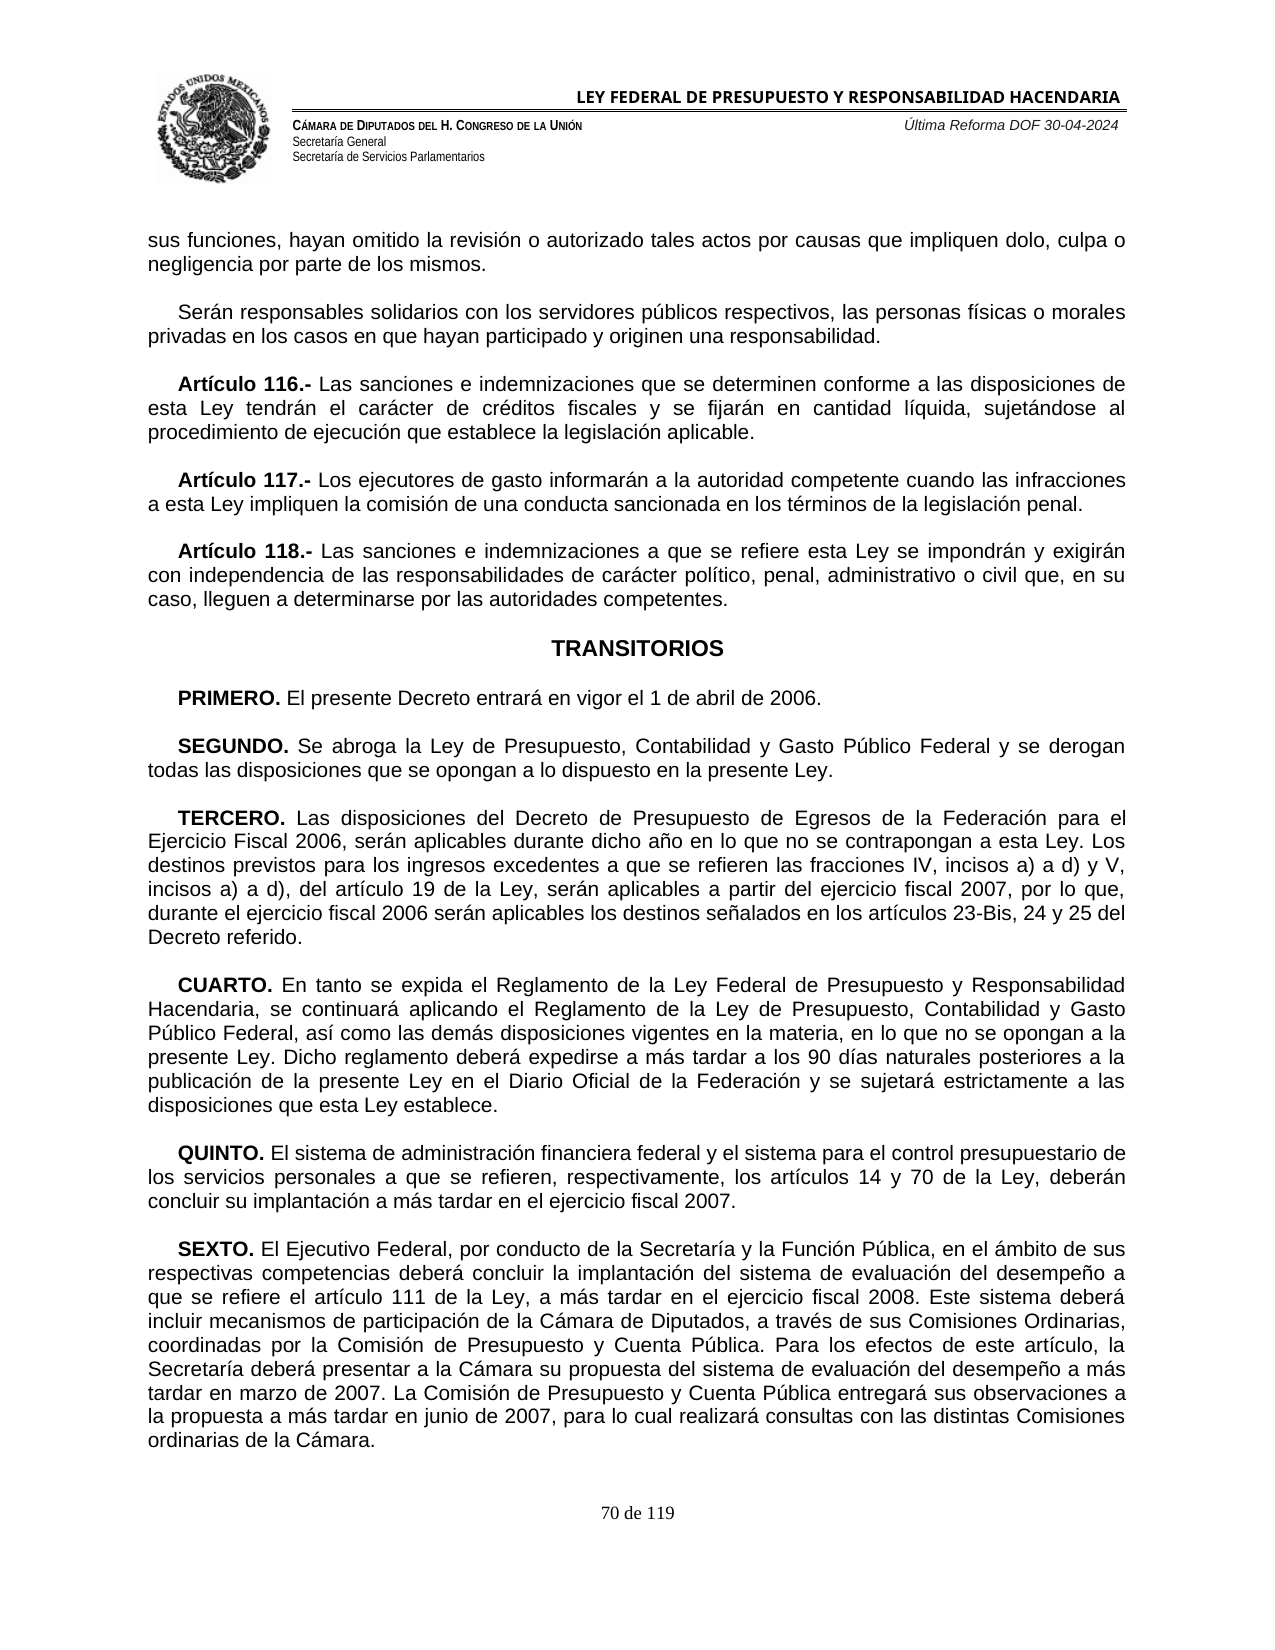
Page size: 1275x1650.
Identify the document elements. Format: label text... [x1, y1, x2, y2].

text CUARTO. En tanto se expida el Reglamento de la Ley Federal de Presupuesto y Responsabilidad Hacendaria, se continuará aplicando el Reglamento de la Ley de Presupuesto, Contabilidad y Gasto Público Federal, así como las demás disposiciones vigentes en la materia, en lo que no se opongan a la presente Ley. Dicho reglamento deberá expedirse a más tardar a los 90 días naturales posteriores a la publicación de la presente Ley en el Diario Oficial de la Federación y se sujetará estrictamente a las disposiciones que esta Ley establece. [148, 973, 1127, 1117]
text sus funciones, hayan omitido la revisión o autorizado tales actos por causas que impliquen dolo, culpa o negligencia por parte de los mismos. [148, 228, 1127, 276]
text Serán responsables solidarios con los servidores públicos respectivos, las personas físicas o morales privadas en los casos en que hayan participado y originen una responsabilidad. [148, 300, 1127, 348]
text PRIMERO. El presente Decreto entrará en vigor el 1 de abril de 2006. [148, 686, 1127, 709]
text SEGUNDO. Se abroga la Ley de Presupuesto, Contabilidad y Gasto Público Federal y se derogan todas las disposiciones que se opongan a lo dispuesto en la presente Ley. [148, 733, 1127, 781]
text QUINTO. El sistema de administración financiera federal y el sistema para el control presupuestario de los servicios personales a que se refieren, respectivamente, los artículos 14 y 70 de la Ley, deberán concluir su implantación a más tardar en el ejercicio fiscal 2007. [148, 1141, 1127, 1213]
text Artículo 117.- Los ejecutores de gasto informarán a la autoridad competente cuando las infracciones a esta Ley impliquen la comisión de una conducta sancionada en los términos de la legislación penal. [148, 467, 1127, 515]
text Artículo 116.- Las sanciones e indemnizaciones que se determinen conforme a las disposiciones de esta Ley tendrán el carácter de créditos fiscales y se fijarán en cantidad líquida, sujetándose al procedimiento de ejecución que establece la legislación aplicable. [148, 372, 1127, 443]
text TERCERO. Las disposiciones del Decreto de Presupuesto de Egresos de la Federación para el Ejercicio Fiscal 2006, serán aplicables durante dicho año en lo que no se contrapongan a esta Ley. Los destinos previstos para los ingresos excedentes a que se refieren las fracciones IV, incisos a) a d) y V, incisos a) a d), del artículo 19 de la Ley, serán aplicables a partir del ejercicio fiscal 2007, por lo que, durante el ejercicio fiscal 2006 serán aplicables los destinos señalados en los artículos 23-Bis, 24 y 25 del Decreto referido. [148, 805, 1127, 949]
text Artículo 118.- Las sanciones e indemnizaciones a que se refiere esta Ley se impondrán y exigirán con independencia de las responsabilidades de carácter político, penal, administrativo o civil que, en su caso, lleguen a determinarse por las autoridades competentes. [148, 539, 1127, 611]
text SEXTO. El Ejecutivo Federal, por conducto de la Secretaría y la Función Pública, en el ámbito de sus respectivas competencias deberá concluir la implantación del sistema de evaluación del desempeño a que se refiere el artículo 111 de la Ley, a más tardar en el ejercicio fiscal 2008. Este sistema deberá incluir mecanismos de participación de la Cámara de Diputados, a través de sus Comisiones Ordinarias, coordinadas por la Comisión de Presupuesto y Cuenta Pública. Para los efectos de este artículo, la Secretaría deberá presentar a la Cámara su propuesta del sistema de evaluación del desempeño a más tardar en marzo de 2007. La Comisión de Presupuesto y Cuenta Pública entregará sus observaciones a la propuesta a más tardar en junio de 2007, para lo cual realizará consultas con las distintas Comisiones ordinarias de la Cámara. [148, 1237, 1127, 1452]
text TRANSITORIOS [148, 635, 1127, 662]
